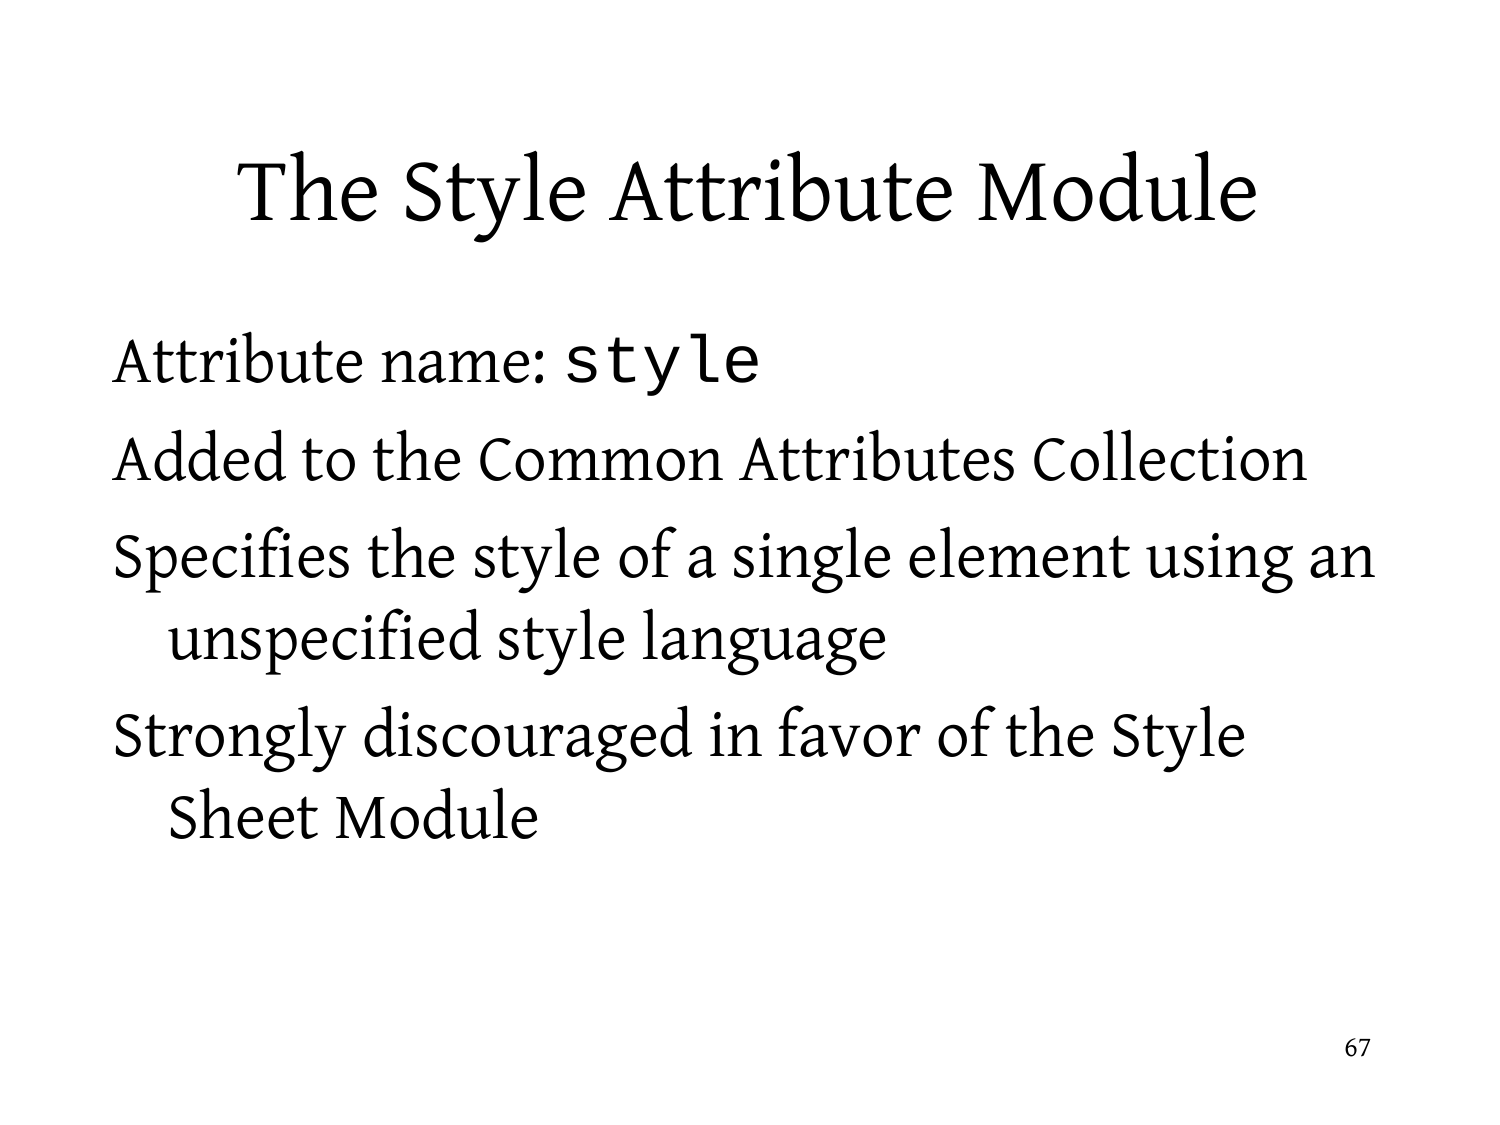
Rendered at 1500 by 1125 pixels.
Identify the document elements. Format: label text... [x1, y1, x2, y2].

title The Style Attribute Module [112, 63, 1387, 324]
list Attribute name: style Added to the Common Attributes Collection Specifies the style of a single element using an unspecified style language Strongly discouraged in favor of the Style Sheet Module [112, 324, 1387, 1000]
